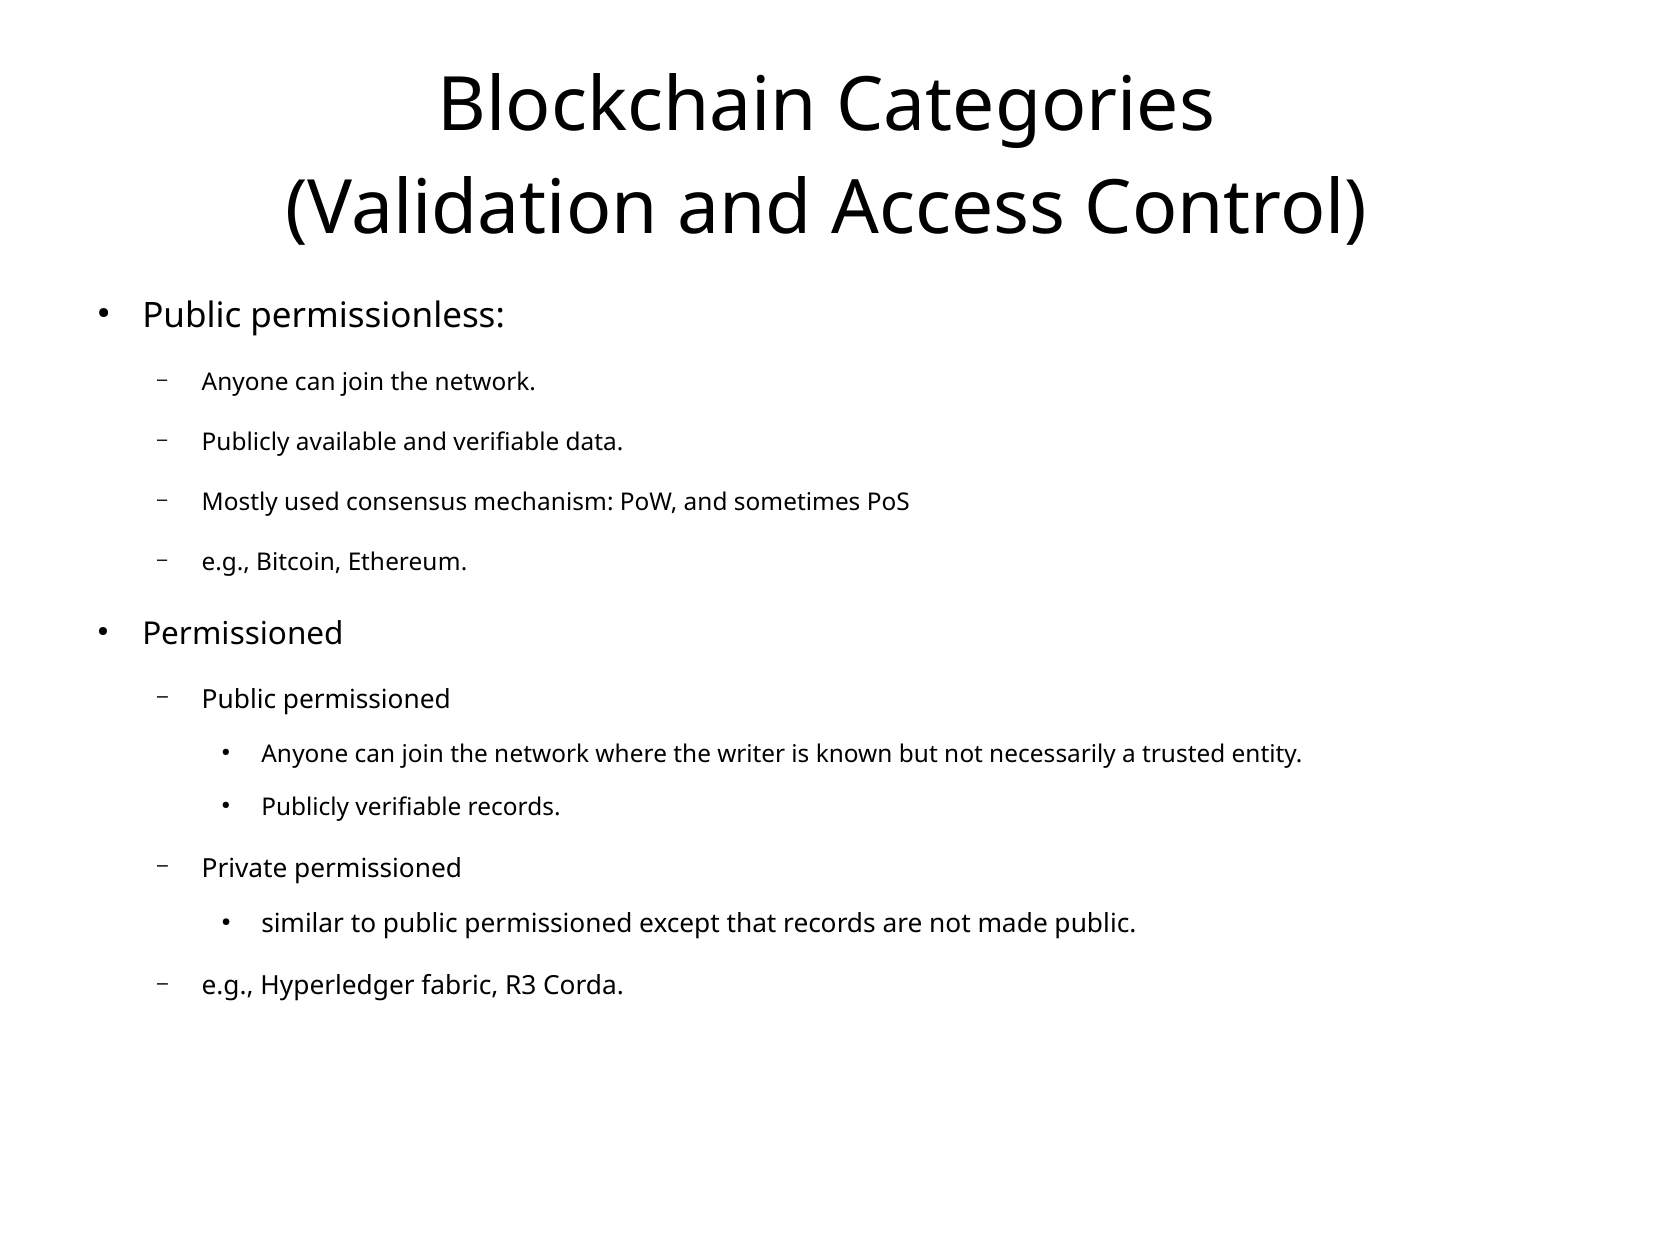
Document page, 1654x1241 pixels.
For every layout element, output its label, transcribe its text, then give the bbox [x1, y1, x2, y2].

title Blockchain Categories (Validation and Access Control) [82, 49, 1571, 257]
list Public permissionless: Anyone can join the network. Publicly available and verifiable data. Mostly used consensus mechanism: PoW, and sometimes PoS e.g., Bitcoin, Ethereum. Permissioned Public permissioned Anyone can join the network where the writer is known but not necessarily a trusted entity. Publicly verifiable records. Private permissioned similar to public permissioned except that records are not made public. e.g., Hyperledger fabric, R3 Corda. [82, 290, 1571, 1010]
